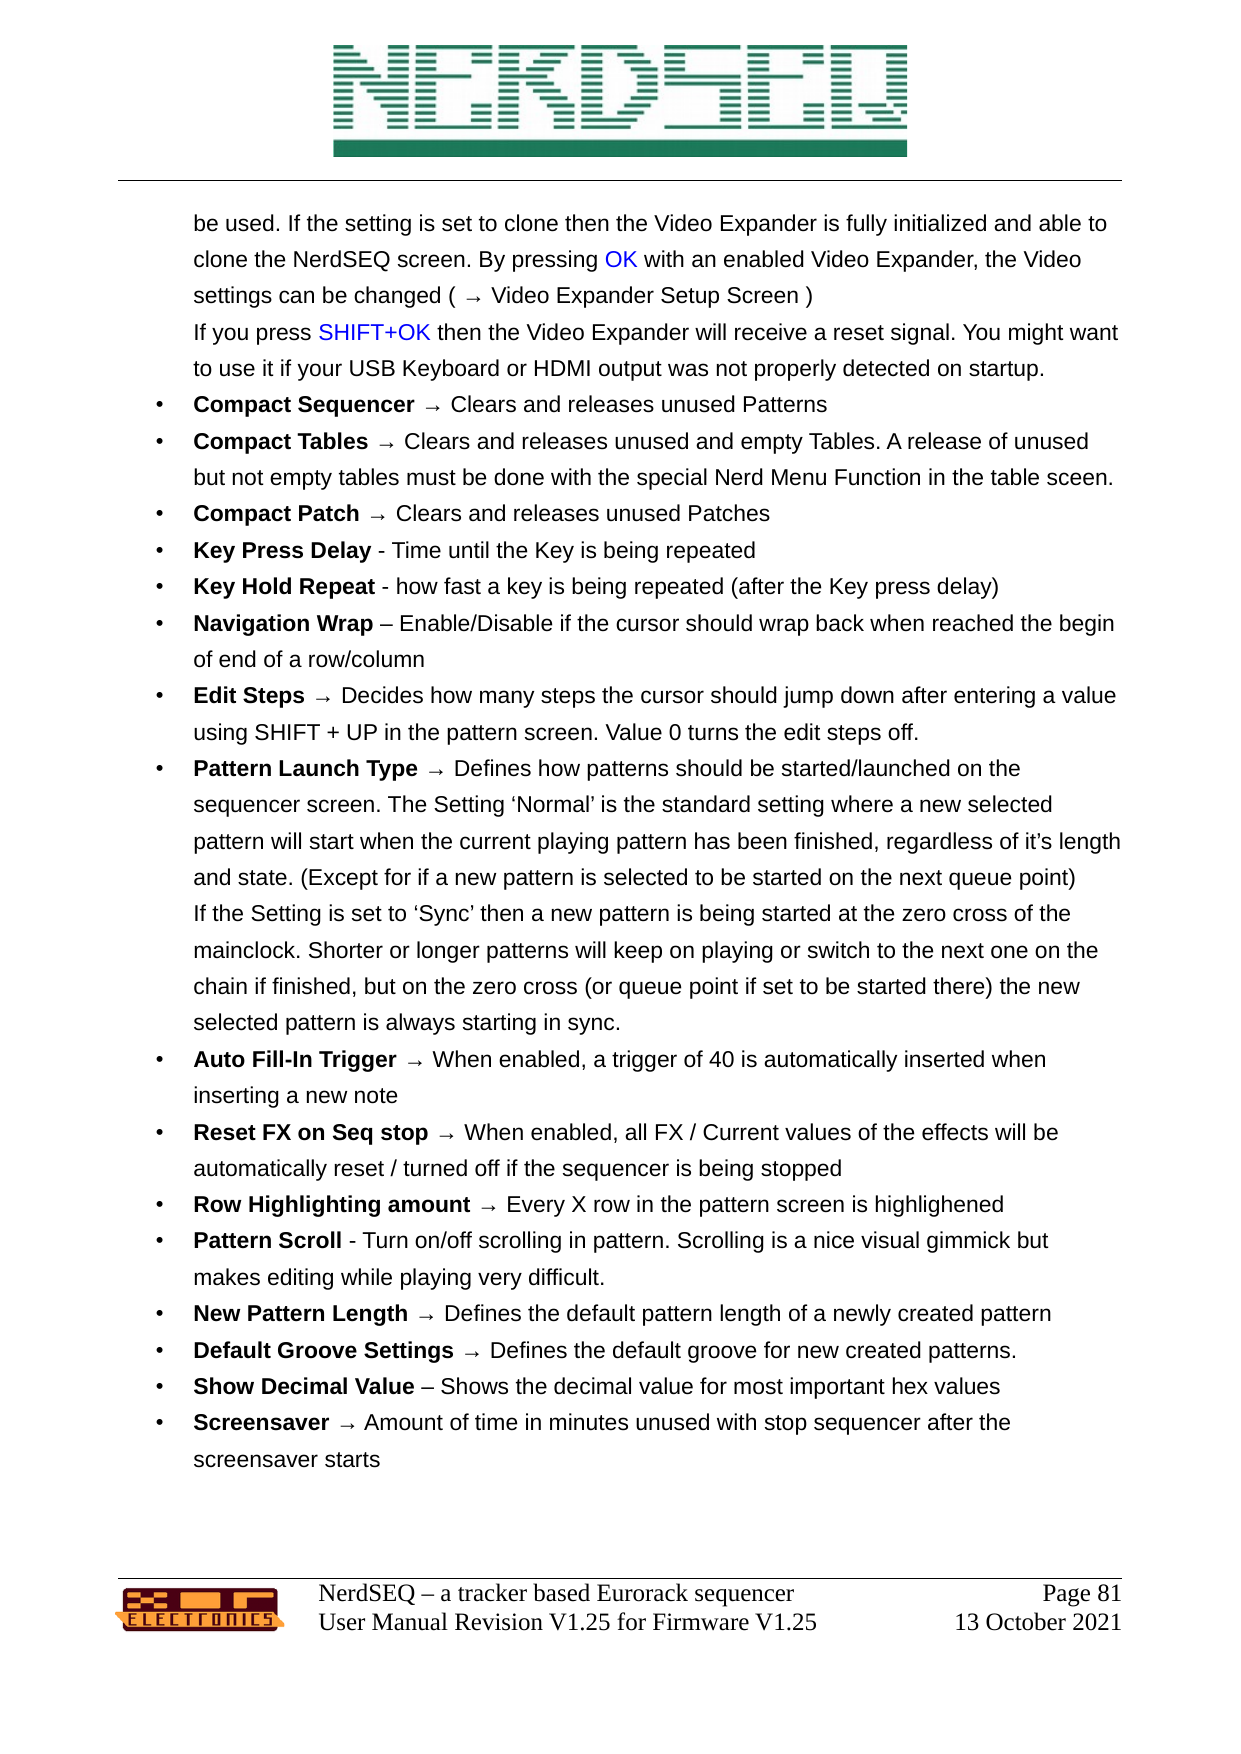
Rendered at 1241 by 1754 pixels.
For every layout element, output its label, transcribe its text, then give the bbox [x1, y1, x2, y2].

list If you press SHIFT+OK then the Video Expander will receive a reset signal. You might want to use it if your USB Keyboard or HDMI output was not properly detected on startup. [156, 319, 1122, 381]
list Compact Tables → Clears and releases unused and empty Tables. A release of unused but not empty tables must be done with the special Nerd Menu Function in the table sceen. [156, 428, 1122, 490]
list Navigation Wrap – Enable/Disable if the cursor should wrap back when reached the begin of end of a row/column [156, 609, 1122, 672]
list Default Groove Settings → Defines the default groove for new created patterns. [156, 1337, 1122, 1363]
list Auto Fill-In Trigger → When enabled, a trigger of 40 is automatically inserted when inserting a new note [156, 1046, 1122, 1108]
list be used. If the setting is set to clone then the Video Expander is fully initialized and able to clone the NerdSEQ screen. By pressing OK with an enabled Video Expander, the Video settings can be changed ( → Video Expander Setup Screen ) [156, 209, 1122, 309]
list Edit Steps → Decides how many steps the cursor should jump down after entering a value using SHIFT + UP in the pattern screen. Value 0 turns the edit steps off. [156, 682, 1122, 745]
list Show Decimal Value – Shows the decimal value for most important hex values [156, 1373, 1122, 1399]
list Key Hold Repeat - how fast a key is being repeated (after the Key press delay) [156, 573, 1122, 599]
list Pattern Scroll - Turn on/off scrolling in pattern. Scrolling is a nice visual gimmick but makes editing while playing very difficult. [156, 1227, 1122, 1290]
list Compact Sequencer → Clears and releases unused Patterns [156, 391, 1122, 418]
list If the Setting is set to ‘Sync’ then a new pattern is being started at the zero cross of the mainclock. Shorter or longer patterns will keep on playing or switch to the next one on the chain if finished, but on the zero cross (or queue point if set to be started there) the new selected pattern is always starting in sync. [156, 900, 1122, 1036]
list New Pattern Length → Defines the default pattern length of a newly created pattern [156, 1300, 1122, 1327]
list Pattern Launch Type → Defines how patterns should be started/launched on the sequencer screen. The Setting ‘Normal’ is the standard setting where a new selected pattern will start when the current playing pattern has been finished, regardless of it’s length and state. (Except for if a new pattern is selected to be started on the next queue point) [156, 755, 1122, 890]
picture [115, 1584, 285, 1634]
list Reset FX on Seq stop → When enabled, all FX / Current values of the effects will be automatically reset / turned off if the sequencer is being stopped [156, 1118, 1122, 1181]
picture [333, 45, 908, 157]
list Compact Patch → Clears and releases unused Patches [156, 500, 1122, 527]
list Row Highlighting amount → Every X row in the pattern screen is highlighened [156, 1191, 1122, 1217]
list Key Press Delay - Time until the Key is being repeated [156, 537, 1122, 563]
list Screensaver → Amount of time in minutes unused with stop sequencer after the screensaver starts [156, 1409, 1122, 1472]
